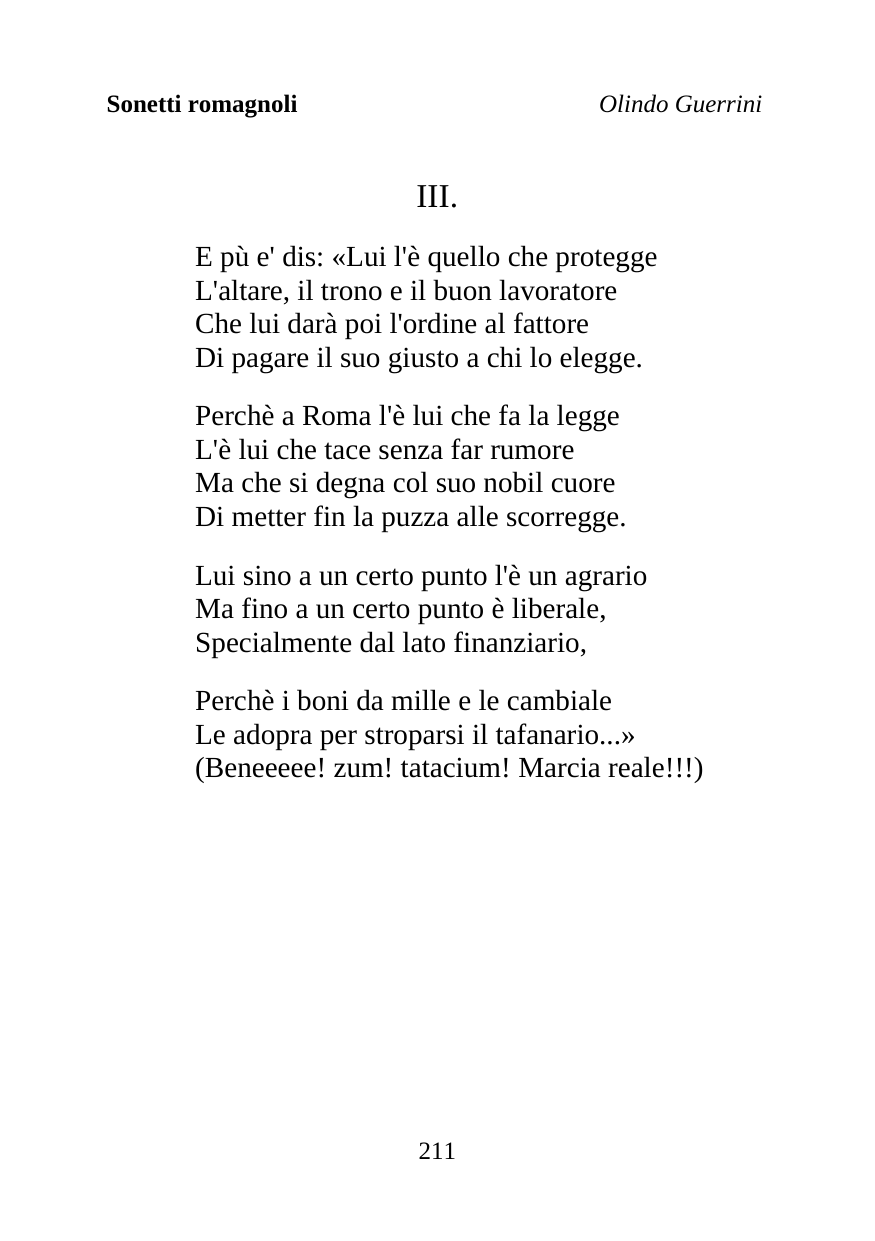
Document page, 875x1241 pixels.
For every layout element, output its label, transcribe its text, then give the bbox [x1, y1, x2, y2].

text Perchè i boni da mille e le cambiale Le adopra per stroparsi il tafanario...» (Beneeeee! zum! tatacium! Marcia reale!!!) [195, 683, 768, 784]
text E pù e' dis: «Lui l'è quello che protegge L'altare, il trono e il buon lavoratore Che lui darà poi l'ordine al fattore Di pagare il suo giusto a chi lo elegge. [195, 239, 768, 373]
text Perchè a Roma l'è lui che fa la legge L'è lui che tace senza far rumore Ma che si degna col suo nobil cuore Di metter fin la puzza alle scorregge. [195, 398, 768, 533]
subtitle III. [106, 176, 768, 214]
text Lui sino a un certo punto l'è un agrario Ma fino a un certo punto è liberale, Specialmente dal lato finanziario, [195, 558, 768, 658]
